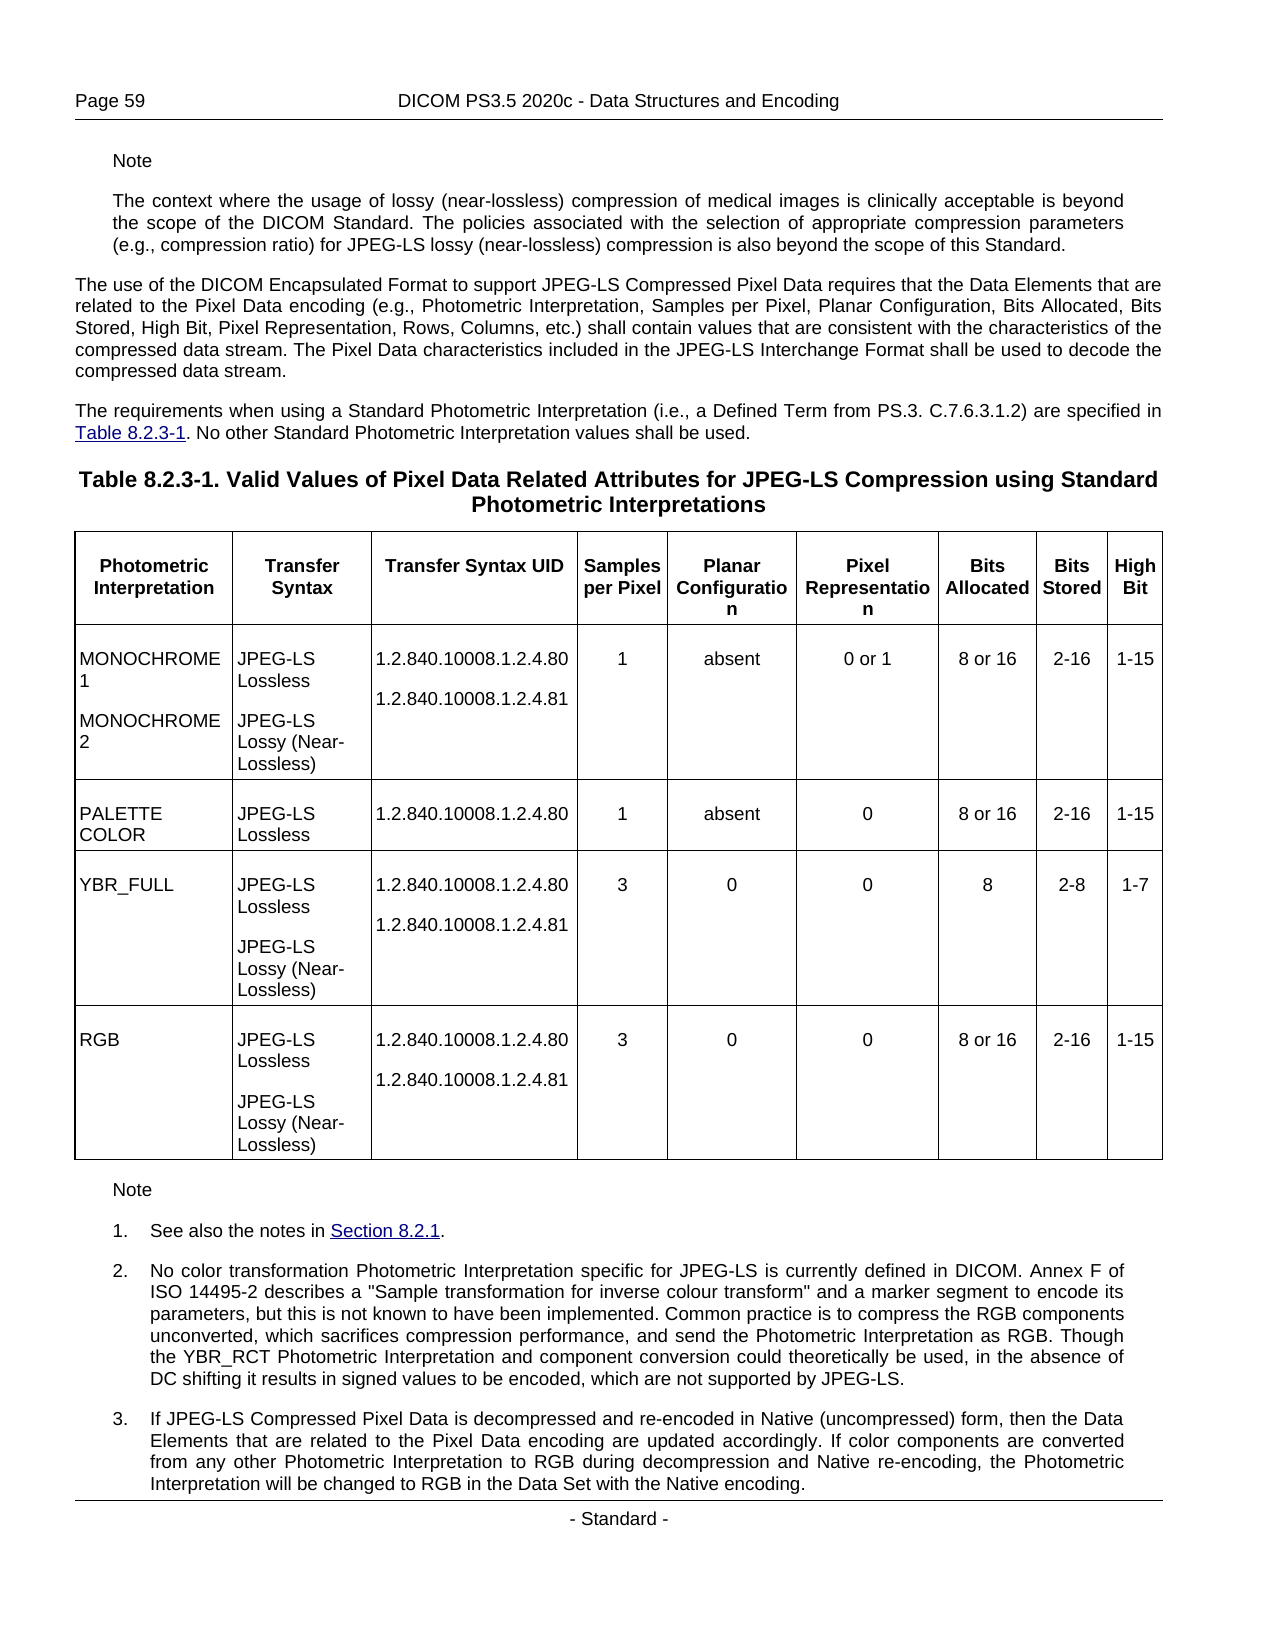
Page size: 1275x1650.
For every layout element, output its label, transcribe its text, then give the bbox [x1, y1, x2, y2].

table_cell 1-15 [1108, 780, 1162, 850]
table_header Transfer Syntax UID [372, 532, 577, 624]
table_cell 2-8 [1037, 851, 1107, 1004]
table_header Transfer Syntax [233, 532, 371, 624]
table_header Samples per Pixel [578, 532, 667, 624]
table_cell 1-15 [1108, 625, 1162, 779]
table_header High Bit [1108, 532, 1162, 624]
table_cell absent [668, 780, 796, 850]
table_cell 8 or 16 [939, 1006, 1036, 1159]
text Note [112, 150, 1125, 172]
table_cell 0 [797, 1006, 938, 1159]
table_cell 8 or 16 [939, 625, 1036, 779]
table_cell JPEG-LS Lossless [233, 780, 371, 850]
table_cell PALETTE COLOR [76, 780, 232, 850]
table_cell RGB [76, 1006, 232, 1159]
text The context where the usage of lossy (near-lossless) compression of medical images is clinically acceptable is beyond the scope of the DICOM Standard. The policies associated with the selection of appropriate compression parameters (e.g., compression ratio) for JPEG-LS lossy (near-lossless) compression is also beyond the scope of this Standard. [112, 190, 1125, 255]
table_cell absent [668, 625, 796, 779]
table_cell 3 [578, 1006, 667, 1159]
table_cell 2-16 [1037, 1006, 1107, 1159]
text The use of the DICOM Encapsulated Format to support JPEG-LS Compressed Pixel Data requires that the Data Elements that are related to the Pixel Data encoding (e.g., Photometric Interpretation, Samples per Pixel, Planar Configuration, Bits Allocated, Bits Stored, High Bit, Pixel Representation, Rows, Columns, etc.) shall contain values that are consistent with the characteristics of the compressed data stream. The Pixel Data characteristics included in the JPEG-LS Interchange Format shall be used to decode the compressed data stream. [75, 274, 1162, 382]
table_cell 1.2.840.10008.1.2.​4.​80 [372, 780, 577, 850]
table_cell JPEG-LS Lossless JPEG-LS Lossy (Near-Lossless) [233, 1006, 371, 1159]
table_cell 0 [668, 1006, 796, 1159]
text 3. If JPEG-LS Compressed Pixel Data is decompressed and re-encoded in Native (uncompressed) form, then the Data Elements that are related to the Pixel Data encoding are updated accordingly. If color components are converted from any other Photometric Interpretation to RGB during decompression and Native re-encoding, the Photometric Interpretation will be changed to RGB in the Data Set with the Native encoding. [112, 1408, 1125, 1494]
table_cell 1.2.840.10008.1.2.​4.​80 1.2.840.10008.1.2.​4.​81 [372, 851, 577, 1004]
text Note [112, 1179, 1125, 1201]
text 2. No color transformation Photometric Interpretation specific for JPEG-LS is currently defined in DICOM. Annex F of ISO 14495-2 describes a "Sample transformation for inverse colour transform" and a marker segment to encode its parameters, but this is not known to have been implemented. Common practice is to compress the RGB components unconverted, which sacrifices compression performance, and send the Photometric Interpretation as RGB. Though the YBR_RCT Photometric Interpretation and component conversion could theoretically be used, in the absence of DC shifting it results in signed values to be encoded, which are not supported by JPEG-LS. [112, 1260, 1125, 1389]
table_header Bits Stored [1037, 532, 1107, 624]
table_cell 8 or 16 [939, 780, 1036, 850]
table_cell 0 [797, 780, 938, 850]
text Table 8.2.3-1. Valid Values of Pixel Data Related Attributes for JPEG-LS Compression using Standard Photometric Interpretations [75, 466, 1162, 518]
table_cell 2-16 [1037, 625, 1107, 779]
table_cell 2-16 [1037, 780, 1107, 850]
table_cell 1.2.840.10008.1.2.​4.​80 1.2.840.10008.1.2.​4.​81 [372, 1006, 577, 1159]
table_cell YBR_FULL [76, 851, 232, 1004]
table_cell 0 [668, 851, 796, 1004]
table_cell 1 [578, 625, 667, 779]
table_cell 1.2.840.10008.1.2.​4.​80 1.2.840.10008.1.2.​4.​81 [372, 625, 577, 779]
table_cell 3 [578, 851, 667, 1004]
table_header Planar Configuration [668, 532, 796, 624]
table_cell 1 [578, 780, 667, 850]
text The requirements when using a Standard Photometric Interpretation (i.e., a Defined Term from PS.3. C.7.6.3.1.2) are specified in Table 8.2.3-1. No other Standard Photometric Interpretation values shall be used. [75, 400, 1162, 443]
table_cell 0 [797, 851, 938, 1004]
table_cell 8 [939, 851, 1036, 1004]
table_header Photometric Interpretation [76, 532, 232, 624]
table_cell 0 or 1 [797, 625, 938, 779]
table_header Pixel Representation [797, 532, 938, 624]
table_cell 1-15 [1108, 1006, 1162, 1159]
table_cell MONOCHROME1 MONOCHROME2 [76, 625, 232, 779]
text 1. See also the notes in Section 8.2.1. [112, 1219, 1125, 1241]
table_cell 1-7 [1108, 851, 1162, 1004]
table_cell JPEG-LS Lossless JPEG-LS Lossy (Near-Lossless) [233, 625, 371, 779]
table_cell JPEG-LS Lossless JPEG-LS Lossy (Near-Lossless) [233, 851, 371, 1004]
table_header Bits Allocated [939, 532, 1036, 624]
